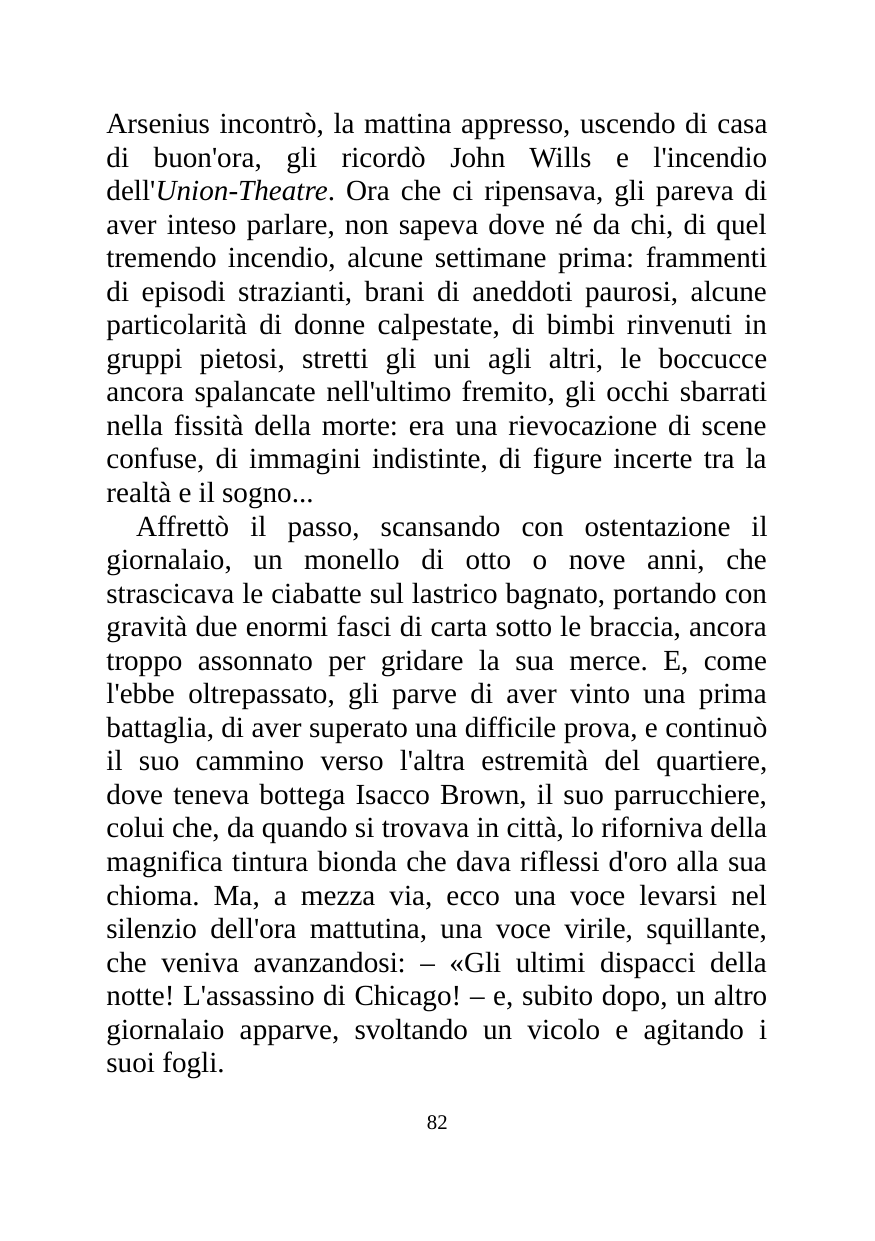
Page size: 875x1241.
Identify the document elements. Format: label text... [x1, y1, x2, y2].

text Arsenius incontrò, la mattina appresso, uscendo di casa di buon'ora, gli ricordò John Wills e l'incendio dell'Union-Theatre. Ora che ci ripensava, gli pareva di aver inteso parlare, non sapeva dove né da chi, di quel tremendo incendio, alcune settimane prima: frammenti di episodi strazianti, brani di aneddoti paurosi, alcune particolarità di donne calpestate, di bimbi rinvenuti in gruppi pietosi, stretti gli uni agli altri, le boccucce ancora spalancate nell'ultimo fremito, gli occhi sbarrati nella fissità della morte: era una rievocazione di scene confuse, di immagini indistinte, di figure incerte tra la realtà e il sogno... [106, 106, 768, 509]
text Affrettò il passo, scansando con ostentazione il giornalaio, un monello di otto o nove anni, che strascicava le ciabatte sul lastrico bagnato, portando con gravità due enormi fasci di carta sotto le braccia, ancora troppo assonnato per gridare la sua merce. E, come l'ebbe oltrepassato, gli parve di aver vinto una prima battaglia, di aver superato una difficile prova, e continuò il suo cammino verso l'altra estremità del quartiere, dove teneva bottega Isacco Brown, il suo parrucchiere, colui che, da quando si trovava in città, lo riforniva della magnifica tintura bionda che dava riflessi d'oro alla sua chioma. Ma, a mezza via, ecco una voce levarsi nel silenzio dell'ora mattutina, una voce virile, squillante, che veniva avanzandosi: – «Gli ultimi dispacci della notte! L'assassino di Chicago! – e, subito dopo, un altro giornalaio apparve, svoltando un vicolo e agitando i suoi fogli. [106, 509, 768, 1079]
